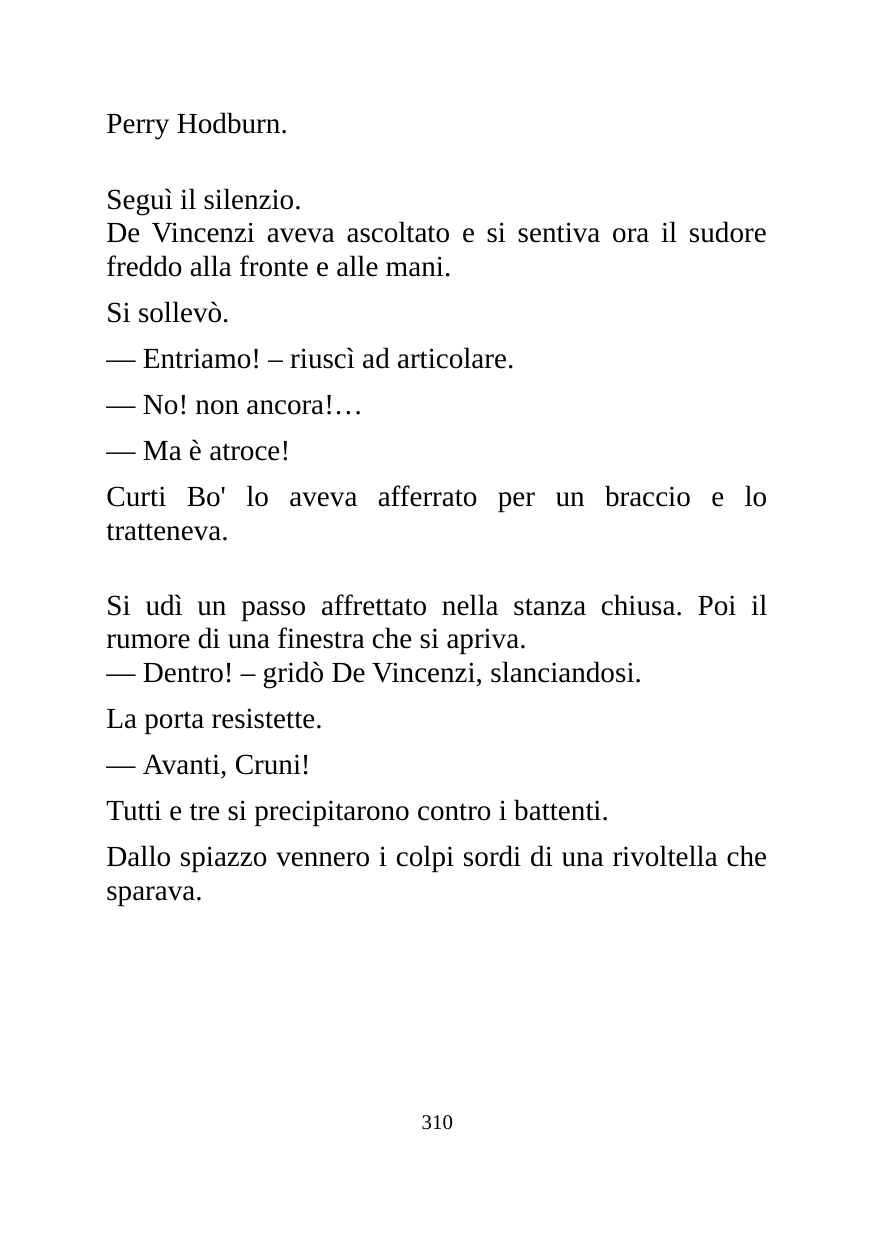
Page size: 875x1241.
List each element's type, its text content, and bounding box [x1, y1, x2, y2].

text — No! non ancora!… [106, 387, 768, 421]
text Si sollevò. [106, 295, 768, 328]
text — Dentro! – gridò De Vincenzi, slanciandosi. [106, 655, 768, 689]
text Si udì un passo affrettato nella stanza chiusa. Poi il rumore di una finestra che si apriva. [106, 588, 768, 655]
text — Entriamo! – riuscì ad articolare. [106, 341, 768, 374]
text Seguì il silenzio. [106, 182, 768, 215]
text Perry Hodburn. [106, 106, 768, 140]
text Dallo spiazzo vennero i colpi sordi di una rivoltella che sparava. [106, 839, 768, 906]
text De Vincenzi aveva ascoltato e si sentiva ora il sudore freddo alla fronte e alle mani. [106, 215, 768, 282]
text — Avanti, Cruni! [106, 747, 768, 781]
text La porta resistette. [106, 701, 768, 735]
text Curti Bo' lo aveva afferrato per un braccio e lo tratteneva. [106, 479, 768, 546]
text Tutti e tre si precipitarono contro i battenti. [106, 793, 768, 827]
text — Ma è atroce! [106, 433, 768, 467]
